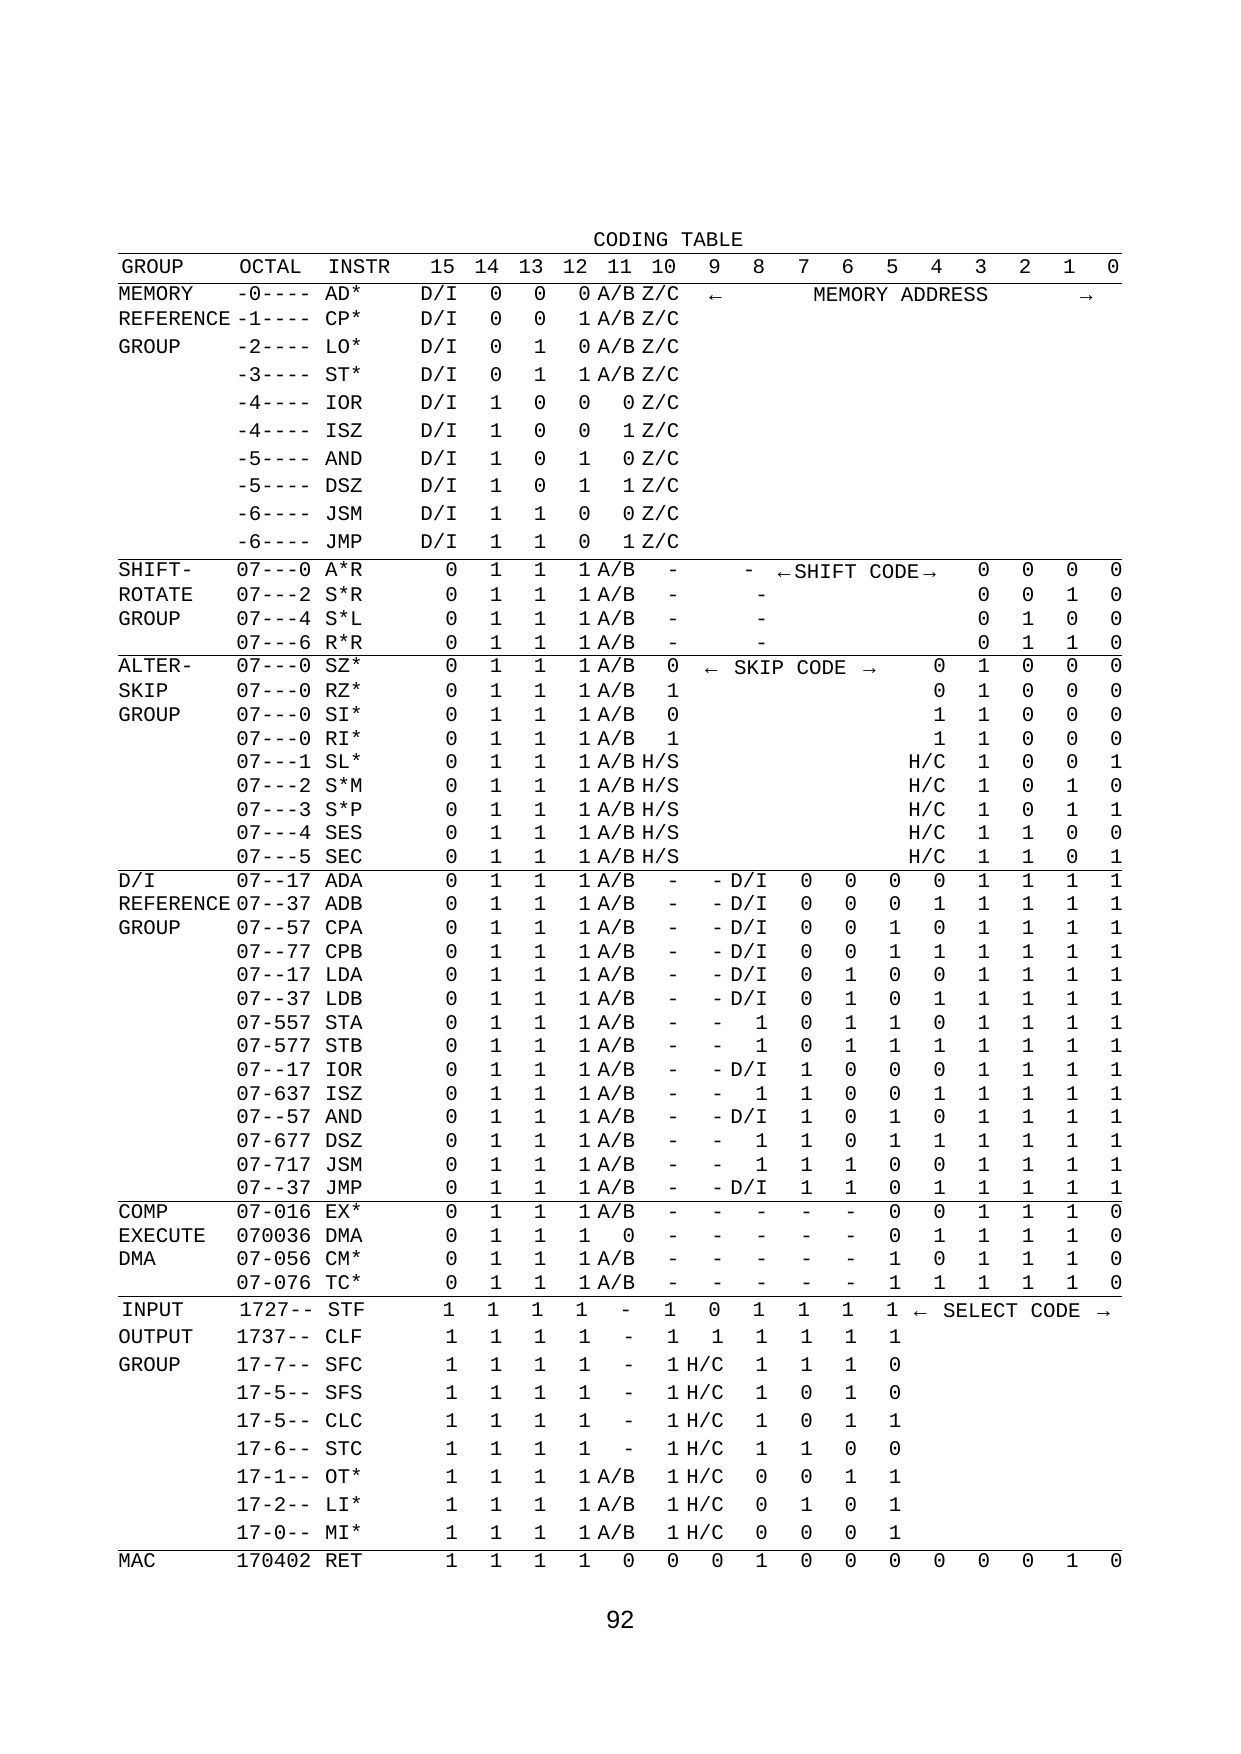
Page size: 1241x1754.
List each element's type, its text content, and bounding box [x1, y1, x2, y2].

table_cell [990, 531, 1034, 559]
table_cell D/I [413, 364, 458, 392]
table_cell 1 [502, 1106, 546, 1130]
table_cell 1 [945, 823, 990, 846]
table_cell -6---- [236, 531, 325, 559]
table_cell SEC [325, 846, 413, 870]
table_cell [1078, 364, 1122, 392]
table_cell [1078, 1327, 1122, 1354]
table_cell 1 [723, 1012, 768, 1035]
table_cell [1034, 392, 1078, 419]
table_cell [768, 584, 812, 608]
table_cell 07--17 [236, 871, 325, 893]
table_cell A/B [590, 336, 635, 364]
table_cell - [635, 1272, 679, 1296]
table_cell 1 [1078, 1177, 1122, 1201]
table_cell - [679, 1059, 723, 1083]
table_cell [1034, 1494, 1078, 1522]
table_header 1 [1034, 254, 1078, 283]
table_cell 1 [813, 1012, 857, 1035]
table_cell 1 [502, 894, 546, 917]
table_cell 1 [1034, 1551, 1078, 1574]
table_cell 1 [413, 1466, 458, 1494]
table_cell 1 [413, 1551, 458, 1574]
table_cell [768, 823, 812, 846]
table_cell 1 [502, 871, 546, 893]
table_cell 1 [502, 1297, 546, 1327]
table_cell 0 [990, 656, 1034, 681]
table_cell H/S [635, 846, 679, 870]
table_cell 0 [945, 632, 990, 655]
table_cell - [635, 917, 679, 941]
table_cell 1 [857, 1297, 901, 1327]
table_cell 0 [413, 1012, 458, 1035]
table_cell 0 [1034, 751, 1078, 775]
table_cell 0 [458, 308, 502, 336]
table_cell 1 [1078, 917, 1122, 941]
table_cell TC* [325, 1272, 413, 1296]
table_cell [768, 846, 812, 870]
table_cell [813, 308, 857, 336]
table_header 2 [990, 254, 1034, 283]
table_cell 0 [413, 964, 458, 988]
table_cell 1 [1034, 1035, 1078, 1059]
table_cell [813, 775, 857, 799]
table_cell [857, 681, 901, 704]
table_cell H/C [901, 775, 945, 799]
table_cell 1 [502, 364, 546, 392]
table_cell 1 [546, 871, 590, 893]
table_cell - [590, 1383, 635, 1410]
table_cell 1 [546, 1551, 590, 1574]
table_cell 0 [990, 704, 1034, 728]
table_cell 1 [413, 1297, 458, 1327]
table_cell D/I [413, 448, 458, 475]
table_cell A/B [590, 704, 635, 728]
table_cell [768, 608, 812, 632]
table_cell 1 [458, 988, 502, 1012]
table_cell -5---- [236, 475, 325, 503]
table_cell A/B [590, 799, 635, 822]
table_cell [857, 728, 901, 751]
table_cell - [723, 584, 768, 608]
table_cell - [679, 1272, 723, 1296]
table_cell LO* [325, 336, 413, 364]
table_cell 1 [857, 1522, 901, 1550]
table_cell 0 [768, 1012, 812, 1035]
table_cell - [635, 871, 679, 893]
table_cell 1 [546, 681, 590, 704]
table_cell 1 [546, 364, 590, 392]
table_cell 1 [635, 681, 679, 704]
table_cell D/I [723, 1059, 768, 1083]
table_cell STF [325, 1297, 413, 1327]
table_cell 0 [1034, 704, 1078, 728]
table_cell COMP [118, 1202, 236, 1224]
table_cell ← SELECT CODE → [901, 1297, 1122, 1327]
table_cell [945, 364, 990, 392]
table_cell [1078, 1466, 1122, 1494]
table_cell 07--37 [236, 894, 325, 917]
table_cell [723, 336, 768, 364]
table_cell 1 [990, 894, 1034, 917]
table_cell - [635, 1035, 679, 1059]
table_cell 1 [1078, 1012, 1122, 1035]
table_cell [813, 846, 857, 870]
table_cell - [635, 560, 679, 584]
table_cell [1034, 336, 1078, 364]
table_cell 1 [546, 1438, 590, 1466]
table_cell 1 [1034, 1083, 1078, 1106]
table_cell 1 [546, 1059, 590, 1083]
table_cell A/B [590, 871, 635, 893]
table_cell 1 [1034, 1059, 1078, 1083]
table_cell 1 [723, 1438, 768, 1466]
table_cell 0 [413, 1154, 458, 1177]
table_cell 0 [413, 1106, 458, 1130]
table_cell [1078, 1494, 1122, 1522]
table_cell 1 [458, 1410, 502, 1438]
table_cell [945, 1410, 990, 1438]
table_cell CPB [325, 941, 413, 964]
table_cell [723, 364, 768, 392]
table_cell 1 [857, 941, 901, 964]
table_cell 1 [1078, 1035, 1122, 1059]
table_cell [1078, 392, 1122, 419]
table_cell 1 [502, 1012, 546, 1035]
table_cell 0 [502, 448, 546, 475]
table_cell A/B [590, 608, 635, 632]
table_cell 1 [857, 1494, 901, 1522]
table_cell 1 [546, 1035, 590, 1059]
table_cell - [723, 1248, 768, 1272]
table_cell 1 [458, 1248, 502, 1272]
table_cell 0 [768, 917, 812, 941]
table_cell 1 [635, 1522, 679, 1550]
table_cell [857, 364, 901, 392]
table_cell - [813, 1248, 857, 1272]
table_cell H/S [635, 799, 679, 822]
table_cell [1078, 1438, 1122, 1466]
table_cell 0 [502, 392, 546, 419]
table_cell - [590, 1297, 635, 1327]
table_cell ISZ [325, 1083, 413, 1106]
table_cell 1 [546, 1327, 590, 1354]
table_cell 1 [546, 1466, 590, 1494]
table_cell - [590, 1327, 635, 1354]
table_cell 1 [723, 1035, 768, 1059]
table_cell [723, 846, 768, 870]
table_cell 0 [857, 1355, 901, 1382]
table_cell 1 [458, 1106, 502, 1130]
table_cell 07-056 [236, 1248, 325, 1272]
table_cell 1 [458, 1202, 502, 1224]
table_cell 1 [813, 1355, 857, 1382]
table_cell [1078, 336, 1122, 364]
table_cell [723, 531, 768, 559]
table_cell 1 [768, 1177, 812, 1201]
table_cell [813, 503, 857, 531]
table_cell CLF [325, 1327, 413, 1354]
table_cell 1 [546, 1494, 590, 1522]
table_cell [768, 503, 812, 531]
table_cell 1 [990, 846, 1034, 870]
table_cell 0 [768, 941, 812, 964]
table_cell 1 [990, 1177, 1034, 1201]
table_cell 0 [723, 1466, 768, 1494]
table_cell 07--77 [236, 941, 325, 964]
table_cell D/I [413, 336, 458, 364]
table_cell REFERENCE [118, 894, 236, 917]
table_cell 1 [458, 1225, 502, 1248]
table_cell 0 [813, 1059, 857, 1083]
table_cell 1 [768, 1327, 812, 1354]
table_cell - [635, 1202, 679, 1224]
table_cell [679, 475, 723, 503]
table_cell D/I [413, 503, 458, 531]
table_cell [901, 531, 945, 559]
table_cell 1 [723, 1355, 768, 1382]
table_cell 170402 [236, 1551, 325, 1574]
table_cell 0 [1078, 560, 1122, 584]
table_cell [945, 392, 990, 419]
table_cell [813, 608, 857, 632]
table_cell 0 [502, 475, 546, 503]
table_cell H/C [901, 799, 945, 822]
table_cell [901, 503, 945, 531]
table_cell 0 [1078, 704, 1122, 728]
table_cell 1 [458, 1327, 502, 1354]
table_cell 1 [458, 475, 502, 503]
table_cell 07-717 [236, 1154, 325, 1177]
table_cell 0 [413, 775, 458, 799]
table_cell RET [325, 1551, 413, 1574]
table_cell [679, 681, 723, 704]
table_cell - [723, 1225, 768, 1248]
table_cell [118, 1466, 236, 1494]
table_cell [945, 1466, 990, 1494]
table_cell IOR [325, 1059, 413, 1083]
table_cell 1 [768, 1297, 812, 1327]
table_cell 0 [813, 1106, 857, 1130]
table_cell 1 [990, 1154, 1034, 1177]
table_cell - [635, 1248, 679, 1272]
table_cell 0 [857, 1383, 901, 1410]
table_cell 1 [546, 846, 590, 870]
table_cell [679, 584, 723, 608]
table_cell 1 [458, 1130, 502, 1153]
table_cell 1 [723, 1410, 768, 1438]
table_header OCTAL [236, 254, 325, 283]
table_cell - [723, 560, 768, 584]
table_cell 1 [1034, 1248, 1078, 1272]
table_cell 07---0 [236, 560, 325, 584]
table_cell 0 [857, 1551, 901, 1574]
table_cell [901, 308, 945, 336]
table_cell [118, 392, 236, 419]
table_cell A/B [590, 560, 635, 584]
table_cell H/C [679, 1438, 723, 1466]
table_cell [768, 751, 812, 775]
table_cell - [679, 1202, 723, 1224]
table_cell A/B [590, 775, 635, 799]
table_cell 1 [768, 1130, 812, 1153]
table_cell DSZ [325, 1130, 413, 1153]
table_cell [813, 475, 857, 503]
table_cell 1 [768, 1355, 812, 1382]
table_cell 0 [413, 1059, 458, 1083]
table_cell [901, 632, 945, 655]
table_cell 0 [990, 681, 1034, 704]
table_cell 1 [546, 988, 590, 1012]
table_cell 0 [635, 704, 679, 728]
table_cell - [590, 1438, 635, 1466]
table_cell [813, 531, 857, 559]
table_cell 17-5-- [236, 1410, 325, 1438]
table_cell 1 [458, 1177, 502, 1201]
table_cell 0 [1078, 584, 1122, 608]
table_cell 0 [945, 584, 990, 608]
table_cell 1 [1034, 964, 1078, 988]
table_cell 1 [990, 871, 1034, 893]
table_cell [990, 1466, 1034, 1494]
table_cell [723, 681, 768, 704]
table_cell 07-557 [236, 1012, 325, 1035]
table_cell -5---- [236, 448, 325, 475]
table_cell 0 [857, 1177, 901, 1201]
table_cell 1 [901, 894, 945, 917]
table_cell A/B [590, 681, 635, 704]
table_cell 1 [502, 846, 546, 870]
table_cell [857, 632, 901, 655]
table_cell S*L [325, 608, 413, 632]
table_cell [768, 799, 812, 822]
table_cell [990, 364, 1034, 392]
table_cell 1 [813, 964, 857, 988]
table_cell H/C [679, 1466, 723, 1494]
table_cell 1 [813, 1466, 857, 1494]
table_cell [990, 1355, 1034, 1382]
table_cell [901, 1410, 945, 1438]
table_cell 07---3 [236, 799, 325, 822]
table_cell - [679, 894, 723, 917]
table_cell 1737-- [236, 1327, 325, 1354]
table_cell 1 [813, 1327, 857, 1354]
table_cell 1 [723, 1383, 768, 1410]
table_cell [945, 448, 990, 475]
table_cell 1 [1034, 1225, 1078, 1248]
table_cell [813, 336, 857, 364]
table_cell 0 [990, 728, 1034, 751]
table_cell A/B [590, 917, 635, 941]
table_cell - [679, 964, 723, 988]
table_cell CLC [325, 1410, 413, 1438]
table_cell -0---- [236, 284, 325, 308]
table_cell A/B [590, 1154, 635, 1177]
table_cell 1 [502, 964, 546, 988]
table_cell [118, 1012, 236, 1035]
table_cell GROUP [118, 1355, 236, 1382]
table_cell 1 [546, 1355, 590, 1382]
table_cell 0 [901, 871, 945, 893]
table_cell 1 [901, 1035, 945, 1059]
table_cell A/B [590, 988, 635, 1012]
table_cell 1 [1034, 1130, 1078, 1153]
table_cell - [679, 1225, 723, 1248]
table_cell [768, 392, 812, 419]
table_cell 1 [635, 1494, 679, 1522]
table_cell [1034, 1410, 1078, 1438]
table_cell [1034, 308, 1078, 336]
table_cell 1 [1034, 799, 1078, 822]
table_cell 0 [413, 941, 458, 964]
table_cell 1 [502, 1202, 546, 1224]
table_cell 0 [546, 531, 590, 559]
table_cell 0 [813, 1494, 857, 1522]
table_cell [990, 1410, 1034, 1438]
table_cell - [679, 1083, 723, 1106]
table_cell 0 [413, 1177, 458, 1201]
table_cell 1727-- [236, 1297, 325, 1327]
table_cell 1 [458, 608, 502, 632]
table_cell 1 [857, 1130, 901, 1153]
table_cell - [679, 941, 723, 964]
table_cell 1 [502, 1494, 546, 1522]
table_cell 1 [502, 632, 546, 655]
table_cell GROUP [118, 336, 236, 364]
table_cell [1034, 1522, 1078, 1550]
table_cell [768, 531, 812, 559]
table_cell 1 [945, 871, 990, 893]
table_cell 07---5 [236, 846, 325, 870]
table_cell [723, 392, 768, 419]
table_cell 0 [413, 799, 458, 822]
table_header 3 [945, 254, 990, 283]
table_cell [1078, 1355, 1122, 1382]
table_cell 1 [546, 1410, 590, 1438]
table_cell 1 [1034, 1202, 1078, 1224]
table_cell 1 [458, 392, 502, 419]
table_cell ADA [325, 871, 413, 893]
table_cell 1 [1078, 1059, 1122, 1083]
table_cell - [635, 608, 679, 632]
table_cell [813, 448, 857, 475]
table_cell 1 [990, 1225, 1034, 1248]
table_cell [768, 308, 812, 336]
table_cell 1 [458, 799, 502, 822]
table_cell 1 [945, 704, 990, 728]
table_cell 1 [502, 1272, 546, 1296]
table_cell 0 [413, 917, 458, 941]
table_cell 0 [857, 894, 901, 917]
table_cell 1 [502, 823, 546, 846]
table_cell [857, 448, 901, 475]
table_cell 0 [413, 608, 458, 632]
table_cell 1 [546, 1522, 590, 1550]
table_cell 17-0-- [236, 1522, 325, 1550]
table_cell 1 [502, 751, 546, 775]
table_cell [945, 420, 990, 447]
table_cell JMP [325, 1177, 413, 1201]
table_cell Z/C [635, 336, 679, 364]
table_cell [768, 364, 812, 392]
table_cell 0 [813, 1083, 857, 1106]
table_cell 0 [413, 584, 458, 608]
table_cell 0 [901, 1248, 945, 1272]
table_cell - [635, 1225, 679, 1248]
table_cell 0 [413, 1225, 458, 1248]
table_cell 0 [1078, 1248, 1122, 1272]
table_cell [723, 503, 768, 531]
table_cell [990, 1383, 1034, 1410]
table_cell [1034, 1438, 1078, 1466]
table_cell 1 [458, 1551, 502, 1574]
table_cell Z/C [635, 503, 679, 531]
table_cell 1 [857, 1466, 901, 1494]
table_cell 0 [546, 284, 590, 308]
table_cell 0 [413, 871, 458, 893]
table_cell 1 [990, 988, 1034, 1012]
table_cell 0 [768, 964, 812, 988]
table_cell [1034, 364, 1078, 392]
table_cell H/C [679, 1383, 723, 1410]
table_cell - [679, 1177, 723, 1201]
table_cell 1 [1034, 632, 1078, 655]
table_cell A/B [590, 1059, 635, 1083]
table_cell - [679, 917, 723, 941]
table_cell [679, 608, 723, 632]
table_cell R*R [325, 632, 413, 655]
table_cell [901, 1522, 945, 1550]
table_cell SZ* [325, 656, 413, 681]
table_cell A/B [590, 364, 635, 392]
table_cell 0 [413, 988, 458, 1012]
table_cell - [679, 1035, 723, 1059]
table_cell 1 [590, 420, 635, 447]
table_cell 1 [458, 917, 502, 941]
table_cell - [723, 632, 768, 655]
table_cell 1 [945, 1130, 990, 1153]
table_cell A/B [590, 894, 635, 917]
table_cell H/C [679, 1410, 723, 1438]
table_cell A/B [590, 1130, 635, 1153]
table_cell SL* [325, 751, 413, 775]
table_cell [1034, 475, 1078, 503]
table_cell 0 [1034, 608, 1078, 632]
table_cell EX* [325, 1202, 413, 1224]
table_cell [723, 704, 768, 728]
table_cell 1 [635, 1297, 679, 1327]
table_cell ← MEMORY ADDRESS → [679, 284, 1122, 308]
table_cell CP* [325, 308, 413, 336]
table_cell 0 [901, 1106, 945, 1130]
table_cell S*P [325, 799, 413, 822]
table_cell [813, 584, 857, 608]
table_cell 1 [546, 308, 590, 336]
table_cell 0 [768, 988, 812, 1012]
table_cell 1 [990, 917, 1034, 941]
table_cell 1 [458, 964, 502, 988]
table_cell 07---6 [236, 632, 325, 655]
table_cell 1 [502, 1248, 546, 1272]
table_cell 0 [768, 1410, 812, 1438]
table_cell [1034, 448, 1078, 475]
table_cell 1 [813, 1297, 857, 1327]
table_cell 1 [813, 1177, 857, 1201]
table_cell 1 [945, 1225, 990, 1248]
table_cell 0 [1034, 681, 1078, 704]
table_cell [945, 503, 990, 531]
table_cell [118, 775, 236, 799]
table_cell 0 [813, 1438, 857, 1466]
table_cell 1 [458, 656, 502, 681]
table_cell 1 [458, 632, 502, 655]
table_cell D/I [413, 420, 458, 447]
table_cell JSM [325, 503, 413, 531]
table_cell 1 [901, 1177, 945, 1201]
table_cell 070036 [236, 1225, 325, 1248]
table_cell 0 [1034, 823, 1078, 846]
table_cell 1 [813, 1035, 857, 1059]
table_cell 0 [413, 823, 458, 846]
table_cell 0 [901, 1154, 945, 1177]
table_cell -2---- [236, 336, 325, 364]
table_cell 0 [857, 964, 901, 988]
table_cell 1 [546, 1225, 590, 1248]
table_cell [945, 475, 990, 503]
table_cell 0 [1078, 681, 1122, 704]
table_cell 0 [458, 364, 502, 392]
table_cell [945, 1383, 990, 1410]
table_cell Z/C [635, 475, 679, 503]
table_cell [118, 1177, 236, 1201]
table_cell A/B [590, 1272, 635, 1296]
table_cell 1 [945, 1012, 990, 1035]
table_cell 0 [813, 1130, 857, 1153]
table_cell 1 [857, 1012, 901, 1035]
table_cell H/C [679, 1494, 723, 1522]
table_cell [857, 531, 901, 559]
table_cell - [723, 1202, 768, 1224]
table_cell 0 [413, 681, 458, 704]
table_cell [813, 392, 857, 419]
table_cell 07---1 [236, 751, 325, 775]
table_cell 17-1-- [236, 1466, 325, 1494]
table_cell 0 [458, 336, 502, 364]
table_cell 0 [990, 775, 1034, 799]
table_cell [768, 420, 812, 447]
table_cell 0 [502, 420, 546, 447]
table_cell JSM [325, 1154, 413, 1177]
table_cell 07-577 [236, 1035, 325, 1059]
table_cell 1 [990, 1272, 1034, 1296]
table_cell - [679, 1248, 723, 1272]
table_cell 07--37 [236, 988, 325, 1012]
table_cell A/B [590, 632, 635, 655]
table_cell 1 [458, 1494, 502, 1522]
table_cell 0 [413, 1202, 458, 1224]
table_cell 1 [857, 1035, 901, 1059]
table_cell 07-637 [236, 1083, 325, 1106]
table_cell A/B [590, 751, 635, 775]
table_cell [723, 420, 768, 447]
table_cell [857, 823, 901, 846]
table_cell [679, 728, 723, 751]
table_cell - [635, 894, 679, 917]
table_cell 1 [546, 632, 590, 655]
table_cell 0 [857, 988, 901, 1012]
table_cell SFS [325, 1383, 413, 1410]
table_cell 1 [945, 1248, 990, 1272]
table_cell [813, 364, 857, 392]
table_cell [857, 775, 901, 799]
table_cell 1 [546, 608, 590, 632]
table_cell 1 [990, 1130, 1034, 1153]
table_cell [990, 308, 1034, 336]
table_cell ST* [325, 364, 413, 392]
table_cell D/I [723, 988, 768, 1012]
table_cell [1034, 531, 1078, 559]
table_cell 1 [857, 1248, 901, 1272]
table_cell 1 [635, 1466, 679, 1494]
table_cell SFC [325, 1355, 413, 1382]
table_cell 1 [1034, 988, 1078, 1012]
table_cell [118, 1059, 236, 1083]
table_cell 1 [1034, 894, 1078, 917]
table_cell [901, 1355, 945, 1382]
table_cell [945, 1494, 990, 1522]
table_cell A/B [590, 584, 635, 608]
table_cell [857, 420, 901, 447]
table_cell 1 [945, 917, 990, 941]
table_cell - [813, 1272, 857, 1296]
table_cell [723, 448, 768, 475]
table_cell [945, 308, 990, 336]
table_cell 1 [857, 1106, 901, 1130]
table_cell 1 [857, 917, 901, 941]
table_cell 1 [458, 894, 502, 917]
table_cell [679, 632, 723, 655]
table_cell 1 [546, 1272, 590, 1296]
table_cell Z/C [635, 364, 679, 392]
table_cell [1034, 1466, 1078, 1494]
table_cell [813, 728, 857, 751]
table_cell 0 [857, 871, 901, 893]
table_cell AND [325, 1106, 413, 1130]
table_cell - [635, 1177, 679, 1201]
table_cell AD* [325, 284, 413, 308]
table_cell 0 [413, 846, 458, 870]
table_cell 1 [458, 1083, 502, 1106]
table_cell 1 [458, 751, 502, 775]
table_cell 1 [1034, 917, 1078, 941]
table_cell 1 [546, 1383, 590, 1410]
table_cell 1 [1078, 799, 1122, 822]
table_cell [945, 1522, 990, 1550]
table_cell [813, 799, 857, 822]
table_cell [768, 728, 812, 751]
table_cell 1 [723, 1327, 768, 1354]
table_cell 0 [413, 1083, 458, 1106]
table_cell [118, 799, 236, 822]
table_cell MEMORY [118, 284, 236, 308]
table_cell 0 [990, 560, 1034, 584]
table_cell [857, 503, 901, 531]
table_cell 1 [945, 846, 990, 870]
table_cell 0 [857, 1438, 901, 1466]
table_cell - [635, 1154, 679, 1177]
table_cell A/B [590, 1466, 635, 1494]
table_cell ROTATE [118, 584, 236, 608]
table_cell 0 [502, 284, 546, 308]
table_cell 1 [723, 1154, 768, 1177]
table_cell 1 [945, 751, 990, 775]
table_cell 0 [1034, 560, 1078, 584]
table_cell 0 [1078, 1272, 1122, 1296]
table_cell 07---2 [236, 584, 325, 608]
table_cell [901, 584, 945, 608]
table_cell [679, 448, 723, 475]
table_cell 0 [1034, 656, 1078, 681]
table_cell 1 [458, 681, 502, 704]
table_cell 1 [1078, 964, 1122, 988]
table_cell ALTER- [118, 656, 236, 681]
table_cell [679, 308, 723, 336]
table_cell 1 [768, 1154, 812, 1177]
table_cell 0 [990, 751, 1034, 775]
table_cell 1 [502, 1327, 546, 1354]
table_cell 1 [502, 1551, 546, 1574]
table_cell 0 [901, 1012, 945, 1035]
table_cell 1 [1078, 1154, 1122, 1177]
table_cell 07---2 [236, 775, 325, 799]
table_cell 1 [546, 1154, 590, 1177]
table_cell [118, 1410, 236, 1438]
table_cell [990, 1438, 1034, 1466]
table_cell 1 [458, 1059, 502, 1083]
table_cell 1 [458, 560, 502, 584]
table_header 5 [857, 254, 901, 283]
table_cell [679, 336, 723, 364]
table_cell [679, 364, 723, 392]
table_cell 0 [945, 560, 990, 584]
table_cell 0 [768, 894, 812, 917]
table_cell 07-076 [236, 1272, 325, 1296]
table_cell 1 [635, 1410, 679, 1438]
table_cell [857, 336, 901, 364]
table_cell [1034, 503, 1078, 531]
table_cell 1 [1034, 775, 1078, 799]
table_cell 1 [546, 584, 590, 608]
table_cell D/I [723, 894, 768, 917]
table_cell 1 [502, 704, 546, 728]
table_cell [1034, 1355, 1078, 1382]
table_cell [901, 608, 945, 632]
table_cell [118, 503, 236, 531]
table_header 8 [723, 254, 768, 283]
table_cell 1 [990, 1083, 1034, 1106]
table_cell STA [325, 1012, 413, 1035]
table_cell [901, 364, 945, 392]
table_header 13 [502, 254, 546, 283]
table_cell GROUP [118, 608, 236, 632]
table_cell A/B [590, 1248, 635, 1272]
table_cell [118, 448, 236, 475]
table_cell 0 [901, 1551, 945, 1574]
table_cell SKIP [118, 681, 236, 704]
table_cell 1 [546, 656, 590, 681]
table_cell 1 [990, 823, 1034, 846]
table_cell 0 [1078, 656, 1122, 681]
table_cell 1 [458, 420, 502, 447]
table_cell [1078, 531, 1122, 559]
table_cell 1 [945, 941, 990, 964]
table_cell [813, 681, 857, 704]
table_cell 0 [768, 1383, 812, 1410]
table_cell 1 [458, 823, 502, 846]
table_cell 0 [413, 1130, 458, 1153]
table_cell [990, 448, 1034, 475]
table_cell D/I [413, 531, 458, 559]
table_cell 0 [901, 917, 945, 941]
table_cell EXECUTE [118, 1225, 236, 1248]
table_cell 1 [990, 1106, 1034, 1130]
table_cell 1 [1078, 1130, 1122, 1153]
table_cell - [635, 988, 679, 1012]
table_cell 1 [945, 775, 990, 799]
table_cell 17-2-- [236, 1494, 325, 1522]
table_cell 1 [1078, 846, 1122, 870]
table_cell 1 [635, 1355, 679, 1382]
table_cell CPA [325, 917, 413, 941]
table_cell 1 [458, 1383, 502, 1410]
table_cell 1 [458, 846, 502, 870]
table_cell A/B [590, 1177, 635, 1201]
table_cell [1078, 1383, 1122, 1410]
table_cell 1 [1078, 988, 1122, 1012]
table_cell D/I [723, 964, 768, 988]
table_cell [1078, 503, 1122, 531]
table_cell 1 [945, 799, 990, 822]
table_cell D/I [118, 871, 236, 893]
table_cell OT* [325, 1466, 413, 1494]
table_cell 17-7-- [236, 1355, 325, 1382]
table_cell 1 [1034, 941, 1078, 964]
table_cell - [635, 584, 679, 608]
table_cell [857, 608, 901, 632]
table_cell 1 [990, 1059, 1034, 1083]
table_cell 1 [502, 503, 546, 531]
table_cell 1 [413, 1522, 458, 1550]
table_cell 0 [413, 632, 458, 655]
table_cell 1 [546, 799, 590, 822]
table_cell 1 [945, 964, 990, 988]
table_cell 0 [990, 799, 1034, 822]
table_cell 1 [458, 1297, 502, 1327]
table_cell 1 [458, 584, 502, 608]
table_cell 1 [502, 336, 546, 364]
table_cell 1 [502, 656, 546, 681]
table_cell 0 [679, 1297, 723, 1327]
table_cell [813, 704, 857, 728]
table_cell [679, 503, 723, 531]
table_cell - [679, 1130, 723, 1153]
table_cell 1 [413, 1410, 458, 1438]
table_cell 0 [945, 1551, 990, 1574]
table_cell [118, 1438, 236, 1466]
table_cell 1 [502, 1410, 546, 1438]
table_cell [723, 799, 768, 822]
table_cell 07---0 [236, 704, 325, 728]
table_header 9 [679, 254, 723, 283]
table_cell [857, 751, 901, 775]
table_cell 1 [502, 1225, 546, 1248]
table_cell [1078, 420, 1122, 447]
table_cell DMA [118, 1248, 236, 1272]
table_header 11 [590, 254, 635, 283]
table_cell A/B [590, 1083, 635, 1106]
table_cell H/C [679, 1355, 723, 1382]
table_cell 1 [458, 775, 502, 799]
table_cell LDB [325, 988, 413, 1012]
table_cell 07--57 [236, 917, 325, 941]
table_cell - [723, 1272, 768, 1296]
table_cell 1 [901, 704, 945, 728]
table_cell [679, 799, 723, 822]
table_cell [990, 392, 1034, 419]
table_cell 0 [546, 336, 590, 364]
table_cell - [590, 1410, 635, 1438]
table_cell 0 [635, 656, 679, 681]
table_cell 1 [945, 894, 990, 917]
table_cell Z/C [635, 392, 679, 419]
table_cell [118, 751, 236, 775]
table_cell 0 [635, 1551, 679, 1574]
table_cell -6---- [236, 503, 325, 531]
table_cell 1 [502, 1130, 546, 1153]
table_cell - [635, 1083, 679, 1106]
table_cell [990, 1522, 1034, 1550]
table_cell 1 [546, 704, 590, 728]
text CODING TABLE [118, 229, 1122, 253]
table_cell 1 [502, 1355, 546, 1382]
table_cell [813, 632, 857, 655]
table_header 15 [413, 254, 458, 283]
table_cell 1 [635, 1438, 679, 1466]
table_cell 1 [901, 988, 945, 1012]
table_cell 1 [546, 1083, 590, 1106]
table_cell 1 [546, 1106, 590, 1130]
table_cell 1 [502, 799, 546, 822]
table_cell [118, 964, 236, 988]
table_cell [945, 1355, 990, 1382]
table_cell 1 [458, 728, 502, 751]
table_cell 0 [1078, 632, 1122, 655]
table_cell - [723, 608, 768, 632]
table_cell 1 [502, 941, 546, 964]
table_cell 0 [857, 1202, 901, 1224]
table_cell 0 [546, 420, 590, 447]
table_cell 0 [901, 681, 945, 704]
table_cell [857, 392, 901, 419]
table_cell H/C [901, 846, 945, 870]
table_cell [1034, 1327, 1078, 1354]
table_cell 1 [502, 560, 546, 584]
table_cell -4---- [236, 392, 325, 419]
table_cell S*R [325, 584, 413, 608]
table_cell [945, 336, 990, 364]
table_cell SES [325, 823, 413, 846]
table_cell 0 [458, 284, 502, 308]
table_cell SHIFT- [118, 560, 236, 584]
table_cell [1078, 448, 1122, 475]
table_cell 1 [502, 584, 546, 608]
table_cell MI* [325, 1522, 413, 1550]
table_cell 1 [990, 608, 1034, 632]
table_cell 1 [502, 1177, 546, 1201]
table_cell 1 [990, 964, 1034, 988]
table_cell 1 [945, 681, 990, 704]
table_cell 0 [1034, 846, 1078, 870]
table_cell 0 [413, 751, 458, 775]
table_cell 07---0 [236, 656, 325, 681]
table_cell [901, 1466, 945, 1494]
table_cell - [679, 871, 723, 893]
table_cell [901, 1494, 945, 1522]
table_cell 0 [768, 1551, 812, 1574]
table_cell Z/C [635, 531, 679, 559]
table_cell 1 [1034, 1272, 1078, 1296]
table_cell 1 [813, 1410, 857, 1438]
table_cell - [635, 632, 679, 655]
table_cell 1 [1078, 941, 1122, 964]
table_cell 1 [458, 448, 502, 475]
table_cell 0 [813, 871, 857, 893]
table_cell - [679, 1154, 723, 1177]
table_cell 07--17 [236, 964, 325, 988]
table_cell A*R [325, 560, 413, 584]
table_cell IOR [325, 392, 413, 419]
table_cell 0 [813, 1551, 857, 1574]
table_cell 1 [990, 1248, 1034, 1272]
table_cell 1 [546, 475, 590, 503]
table_cell [118, 1083, 236, 1106]
table_cell 1 [546, 775, 590, 799]
table_cell [723, 775, 768, 799]
table_cell 1 [723, 1551, 768, 1574]
table_cell 0 [813, 917, 857, 941]
table_cell 1 [458, 1522, 502, 1550]
table_cell 1 [1034, 1012, 1078, 1035]
table_cell 1 [546, 1297, 590, 1327]
table_cell 1 [458, 531, 502, 559]
table_cell 17-5-- [236, 1383, 325, 1410]
table_cell 0 [590, 1225, 635, 1248]
table_cell 0 [590, 1551, 635, 1574]
table_cell [118, 632, 236, 655]
table_cell 1 [901, 941, 945, 964]
table_cell 1 [413, 1355, 458, 1382]
table_cell - [635, 941, 679, 964]
table_cell 0 [590, 392, 635, 419]
table_cell 1 [723, 1297, 768, 1327]
table_cell [118, 1522, 236, 1550]
table_cell - [590, 1355, 635, 1382]
table_cell 1 [1078, 894, 1122, 917]
table_cell REFERENCE [118, 308, 236, 336]
table_cell 07---0 [236, 681, 325, 704]
table_cell -1---- [236, 308, 325, 336]
table_header 14 [458, 254, 502, 283]
table_cell A/B [590, 1012, 635, 1035]
table_cell [679, 823, 723, 846]
table_cell 07---4 [236, 608, 325, 632]
table_cell JMP [325, 531, 413, 559]
table_cell 1 [768, 1494, 812, 1522]
table_cell 1 [458, 704, 502, 728]
table_cell SI* [325, 704, 413, 728]
table_cell 0 [990, 584, 1034, 608]
table_cell 1 [723, 1130, 768, 1153]
table_cell GROUP [118, 917, 236, 941]
table_cell [945, 531, 990, 559]
table_cell 1 [502, 988, 546, 1012]
table_cell [118, 531, 236, 559]
table_cell CM* [325, 1248, 413, 1272]
table_cell 1 [901, 728, 945, 751]
table_cell 0 [813, 894, 857, 917]
table_cell [679, 420, 723, 447]
table_cell [679, 560, 723, 584]
table_cell 1 [590, 475, 635, 503]
table_cell 0 [590, 503, 635, 531]
table_cell 1 [458, 871, 502, 893]
table_cell [723, 751, 768, 775]
table_cell 1 [458, 1355, 502, 1382]
table_cell Z/C [635, 448, 679, 475]
table_cell 0 [901, 964, 945, 988]
table_cell 07-016 [236, 1202, 325, 1224]
table_cell 1 [458, 1012, 502, 1035]
table_cell 1 [502, 1522, 546, 1550]
table_header 6 [813, 254, 857, 283]
table_cell 0 [901, 1202, 945, 1224]
table_cell 1 [857, 1272, 901, 1296]
table_cell 0 [413, 894, 458, 917]
table_cell D/I [413, 308, 458, 336]
table_header GROUP [118, 254, 236, 283]
table_cell 1 [502, 1059, 546, 1083]
table_cell A/B [590, 1494, 635, 1522]
table_cell 1 [945, 1083, 990, 1106]
table_cell [990, 1494, 1034, 1522]
table_cell 1 [546, 823, 590, 846]
table_cell 1 [990, 1035, 1034, 1059]
table_cell A/B [590, 284, 635, 308]
table_cell 0 [768, 1466, 812, 1494]
table_cell 0 [813, 1522, 857, 1550]
table_cell DSZ [325, 475, 413, 503]
table_cell 0 [413, 728, 458, 751]
table_cell 1 [945, 1272, 990, 1296]
table_cell 1 [768, 1106, 812, 1130]
table_cell 1 [813, 1154, 857, 1177]
table_cell 0 [857, 1225, 901, 1248]
table_cell 1 [813, 1383, 857, 1410]
table_cell [118, 364, 236, 392]
table_cell 1 [813, 988, 857, 1012]
table_cell 07---4 [236, 823, 325, 846]
table_cell Z/C [635, 284, 679, 308]
table_cell 1 [458, 941, 502, 964]
table_cell [857, 799, 901, 822]
table_cell LI* [325, 1494, 413, 1522]
table_cell A/B [590, 1202, 635, 1224]
table_cell 1 [413, 1438, 458, 1466]
table_cell 1 [635, 728, 679, 751]
table_cell 0 [413, 1248, 458, 1272]
table_cell A/B [590, 656, 635, 681]
table_cell A/B [590, 941, 635, 964]
table_cell A/B [590, 846, 635, 870]
table_cell D/I [413, 392, 458, 419]
table_cell 1 [413, 1327, 458, 1354]
table_cell 1 [502, 681, 546, 704]
table_cell 1 [502, 608, 546, 632]
table_cell 0 [901, 1059, 945, 1083]
table_cell 0 [768, 1035, 812, 1059]
table_cell H/S [635, 751, 679, 775]
table_cell - [635, 964, 679, 988]
table_cell 0 [857, 1059, 901, 1083]
table_cell 1 [546, 964, 590, 988]
table_cell 1 [546, 560, 590, 584]
table_cell 1 [945, 988, 990, 1012]
table_cell 0 [1078, 608, 1122, 632]
table_cell D/I [723, 941, 768, 964]
table_cell [118, 1383, 236, 1410]
table_cell 07---0 [236, 728, 325, 751]
table_cell 0 [413, 704, 458, 728]
table_cell 0 [901, 656, 945, 681]
table_cell RI* [325, 728, 413, 751]
table_cell - [679, 1012, 723, 1035]
table_cell [768, 632, 812, 655]
table_cell 0 [413, 1035, 458, 1059]
table_cell INPUT [118, 1297, 236, 1327]
table_cell - [768, 1202, 812, 1224]
table_cell 1 [679, 1327, 723, 1354]
table_cell [901, 392, 945, 419]
table_cell - [813, 1202, 857, 1224]
table_cell 1 [546, 751, 590, 775]
table_cell 1 [901, 1130, 945, 1153]
table_cell - [768, 1272, 812, 1296]
table_cell 1 [590, 531, 635, 559]
table_cell 1 [945, 1202, 990, 1224]
table_cell H/C [679, 1522, 723, 1550]
table_cell 1 [546, 448, 590, 475]
table_cell 0 [1034, 728, 1078, 751]
table_cell 1 [1078, 751, 1122, 775]
table_cell 1 [458, 1438, 502, 1466]
table_cell 0 [590, 448, 635, 475]
table_cell 1 [502, 728, 546, 751]
table_cell 1 [1078, 871, 1122, 893]
table_cell [723, 823, 768, 846]
table_cell 0 [502, 308, 546, 336]
table_cell AND [325, 448, 413, 475]
table_cell 1 [945, 1177, 990, 1201]
table_cell [813, 420, 857, 447]
table_cell [118, 941, 236, 964]
table_cell [768, 448, 812, 475]
table_cell [1078, 475, 1122, 503]
table_cell A/B [590, 1035, 635, 1059]
table_cell OUTPUT [118, 1327, 236, 1354]
table_cell 1 [502, 531, 546, 559]
table_cell 0 [768, 1522, 812, 1550]
table_cell [945, 1327, 990, 1354]
table_cell A/B [590, 728, 635, 751]
table_cell [901, 1383, 945, 1410]
table_cell -4---- [236, 420, 325, 447]
table_cell 1 [990, 1202, 1034, 1224]
table_cell [1034, 420, 1078, 447]
table_cell 1 [901, 1225, 945, 1248]
table_cell [857, 475, 901, 503]
table_cell 0 [1078, 775, 1122, 799]
table_cell 1 [413, 1383, 458, 1410]
table_cell [901, 1327, 945, 1354]
table_cell - [635, 1059, 679, 1083]
table_cell 1 [458, 1272, 502, 1296]
table_cell 07--37 [236, 1177, 325, 1201]
table_cell H/C [901, 823, 945, 846]
table_cell [118, 846, 236, 870]
table_cell S*M [325, 775, 413, 799]
table_cell 0 [1078, 1225, 1122, 1248]
table_cell 1 [502, 1035, 546, 1059]
table_cell [118, 420, 236, 447]
table_cell RZ* [325, 681, 413, 704]
table_cell 0 [1078, 1551, 1122, 1574]
table_cell [679, 704, 723, 728]
table_cell Z/C [635, 308, 679, 336]
table_cell 1 [502, 775, 546, 799]
table_cell 1 [1034, 1177, 1078, 1201]
table_cell [901, 475, 945, 503]
table_cell [990, 1327, 1034, 1354]
table_cell [901, 448, 945, 475]
table_cell 1 [990, 1012, 1034, 1035]
table_cell 1 [546, 1130, 590, 1153]
table_cell [679, 531, 723, 559]
table_cell [118, 475, 236, 503]
table_cell [901, 420, 945, 447]
table_cell 1 [546, 1248, 590, 1272]
table_cell 1 [1078, 1106, 1122, 1130]
table_cell 1 [502, 1083, 546, 1106]
table_cell D/I [723, 1177, 768, 1201]
table_cell 1 [546, 917, 590, 941]
table_cell 1 [502, 1438, 546, 1466]
table_cell 0 [546, 392, 590, 419]
table_cell - [679, 1106, 723, 1130]
table_cell 1 [901, 1272, 945, 1296]
table_cell A/B [590, 964, 635, 988]
table_cell A/B [590, 1106, 635, 1130]
table_cell STC [325, 1438, 413, 1466]
table_cell - [679, 988, 723, 1012]
table_cell 0 [1078, 823, 1122, 846]
table_cell [813, 823, 857, 846]
table_cell ADB [325, 894, 413, 917]
table_cell - [768, 1248, 812, 1272]
table_cell 1 [1034, 584, 1078, 608]
table_cell -3---- [236, 364, 325, 392]
table_cell 0 [723, 1522, 768, 1550]
table_cell A/B [590, 308, 635, 336]
table_cell 1 [546, 1202, 590, 1224]
table_cell [768, 775, 812, 799]
table_cell [679, 775, 723, 799]
table_cell [768, 336, 812, 364]
table_cell 0 [1078, 1202, 1122, 1224]
table_cell 07-677 [236, 1130, 325, 1153]
table_cell [1078, 1522, 1122, 1550]
table_cell [118, 1130, 236, 1153]
table_cell 0 [857, 1154, 901, 1177]
table_cell 1 [990, 941, 1034, 964]
table_cell 1 [945, 1059, 990, 1083]
table_cell D/I [413, 475, 458, 503]
table_cell [723, 728, 768, 751]
table_cell [723, 308, 768, 336]
table_cell [679, 846, 723, 870]
table_cell 0 [413, 656, 458, 681]
table_cell [990, 336, 1034, 364]
table_header 12 [546, 254, 590, 283]
table_cell 1 [546, 894, 590, 917]
table_cell [990, 475, 1034, 503]
table_cell H/S [635, 775, 679, 799]
table_cell [990, 420, 1034, 447]
table_cell 1 [1078, 1083, 1122, 1106]
table_cell D/I [723, 1106, 768, 1130]
table_cell [857, 584, 901, 608]
table_cell 1 [635, 1383, 679, 1410]
table_cell 0 [413, 1272, 458, 1296]
table_cell [901, 336, 945, 364]
table_header 4 [901, 254, 945, 283]
table_cell [118, 1154, 236, 1177]
table_cell 1 [546, 941, 590, 964]
table_cell 1 [945, 1154, 990, 1177]
table_cell [118, 1035, 236, 1059]
table_cell 1 [458, 1466, 502, 1494]
table_cell 1 [635, 1327, 679, 1354]
table_cell 1 [546, 1012, 590, 1035]
table_cell [1078, 1410, 1122, 1438]
table_cell [679, 392, 723, 419]
table_cell 1 [945, 1035, 990, 1059]
table_cell [857, 308, 901, 336]
table_cell ← SKIP CODE → [679, 656, 901, 681]
table_cell 1 [945, 656, 990, 681]
table_cell 1 [502, 1383, 546, 1410]
table_cell [945, 1438, 990, 1466]
table_cell - [635, 1012, 679, 1035]
table_cell 1 [990, 632, 1034, 655]
table_cell 1 [458, 503, 502, 531]
table_cell A/B [590, 1522, 635, 1550]
table_cell [768, 681, 812, 704]
table_cell 1 [502, 917, 546, 941]
table_cell 1 [502, 1466, 546, 1494]
table_cell 0 [990, 1551, 1034, 1574]
table_cell [1078, 308, 1122, 336]
table_cell 17-6-- [236, 1438, 325, 1466]
table_cell 1 [458, 1035, 502, 1059]
table_cell - [768, 1225, 812, 1248]
table_cell [857, 704, 901, 728]
table_cell 1 [458, 1154, 502, 1177]
table_cell 0 [857, 1083, 901, 1106]
table_header 0 [1078, 254, 1122, 283]
table_cell D/I [413, 284, 458, 308]
table_cell 0 [1078, 728, 1122, 751]
table_cell 1 [768, 1083, 812, 1106]
table_cell [679, 751, 723, 775]
table_cell H/C [901, 751, 945, 775]
table_cell [723, 475, 768, 503]
table_cell D/I [723, 871, 768, 893]
table_header INSTR [325, 254, 413, 283]
table_cell GROUP [118, 704, 236, 728]
table_cell [118, 1494, 236, 1522]
table_cell 1 [857, 1410, 901, 1438]
table_header 10 [635, 254, 679, 283]
table_cell 1 [1034, 1154, 1078, 1177]
table_cell 0 [546, 503, 590, 531]
table_cell A/B [590, 823, 635, 846]
table_cell - [813, 1225, 857, 1248]
table_cell 0 [768, 871, 812, 893]
table_cell [768, 475, 812, 503]
table_cell LDA [325, 964, 413, 988]
table_cell 07--17 [236, 1059, 325, 1083]
table_cell H/S [635, 823, 679, 846]
table_cell MAC [118, 1551, 236, 1574]
table_cell [118, 823, 236, 846]
table_cell [1034, 1383, 1078, 1410]
table_cell DMA [325, 1225, 413, 1248]
table_cell 1 [901, 1083, 945, 1106]
table_cell - [635, 1130, 679, 1153]
table_cell Z/C [635, 420, 679, 447]
table_header 7 [768, 254, 812, 283]
table_cell 1 [546, 728, 590, 751]
table_cell 1 [723, 1083, 768, 1106]
table_cell 1 [502, 1154, 546, 1177]
table_cell [813, 751, 857, 775]
table_cell 1 [857, 1327, 901, 1354]
table_cell 0 [679, 1551, 723, 1574]
table_cell [118, 1272, 236, 1296]
table_cell [857, 846, 901, 870]
table_cell 0 [813, 941, 857, 964]
table_cell STB [325, 1035, 413, 1059]
table_cell [901, 1438, 945, 1466]
table_cell 0 [945, 608, 990, 632]
table_cell 1 [1034, 871, 1078, 893]
table_cell 1 [546, 1177, 590, 1201]
table_cell ←SHIFT CODE→ [768, 560, 945, 584]
table_cell ISZ [325, 420, 413, 447]
table_cell 0 [413, 560, 458, 584]
table_cell [118, 1106, 236, 1130]
table_cell 1 [945, 728, 990, 751]
table_cell 1 [768, 1059, 812, 1083]
table_cell [118, 728, 236, 751]
table_cell 07--57 [236, 1106, 325, 1130]
table_cell [768, 704, 812, 728]
table_cell 1 [1034, 1106, 1078, 1130]
table_cell 0 [723, 1494, 768, 1522]
table_cell 1 [945, 1106, 990, 1130]
table_cell 1 [413, 1494, 458, 1522]
table_cell [118, 988, 236, 1012]
table_cell [990, 503, 1034, 531]
table_cell D/I [723, 917, 768, 941]
table_cell - [635, 1106, 679, 1130]
table_cell 1 [768, 1438, 812, 1466]
